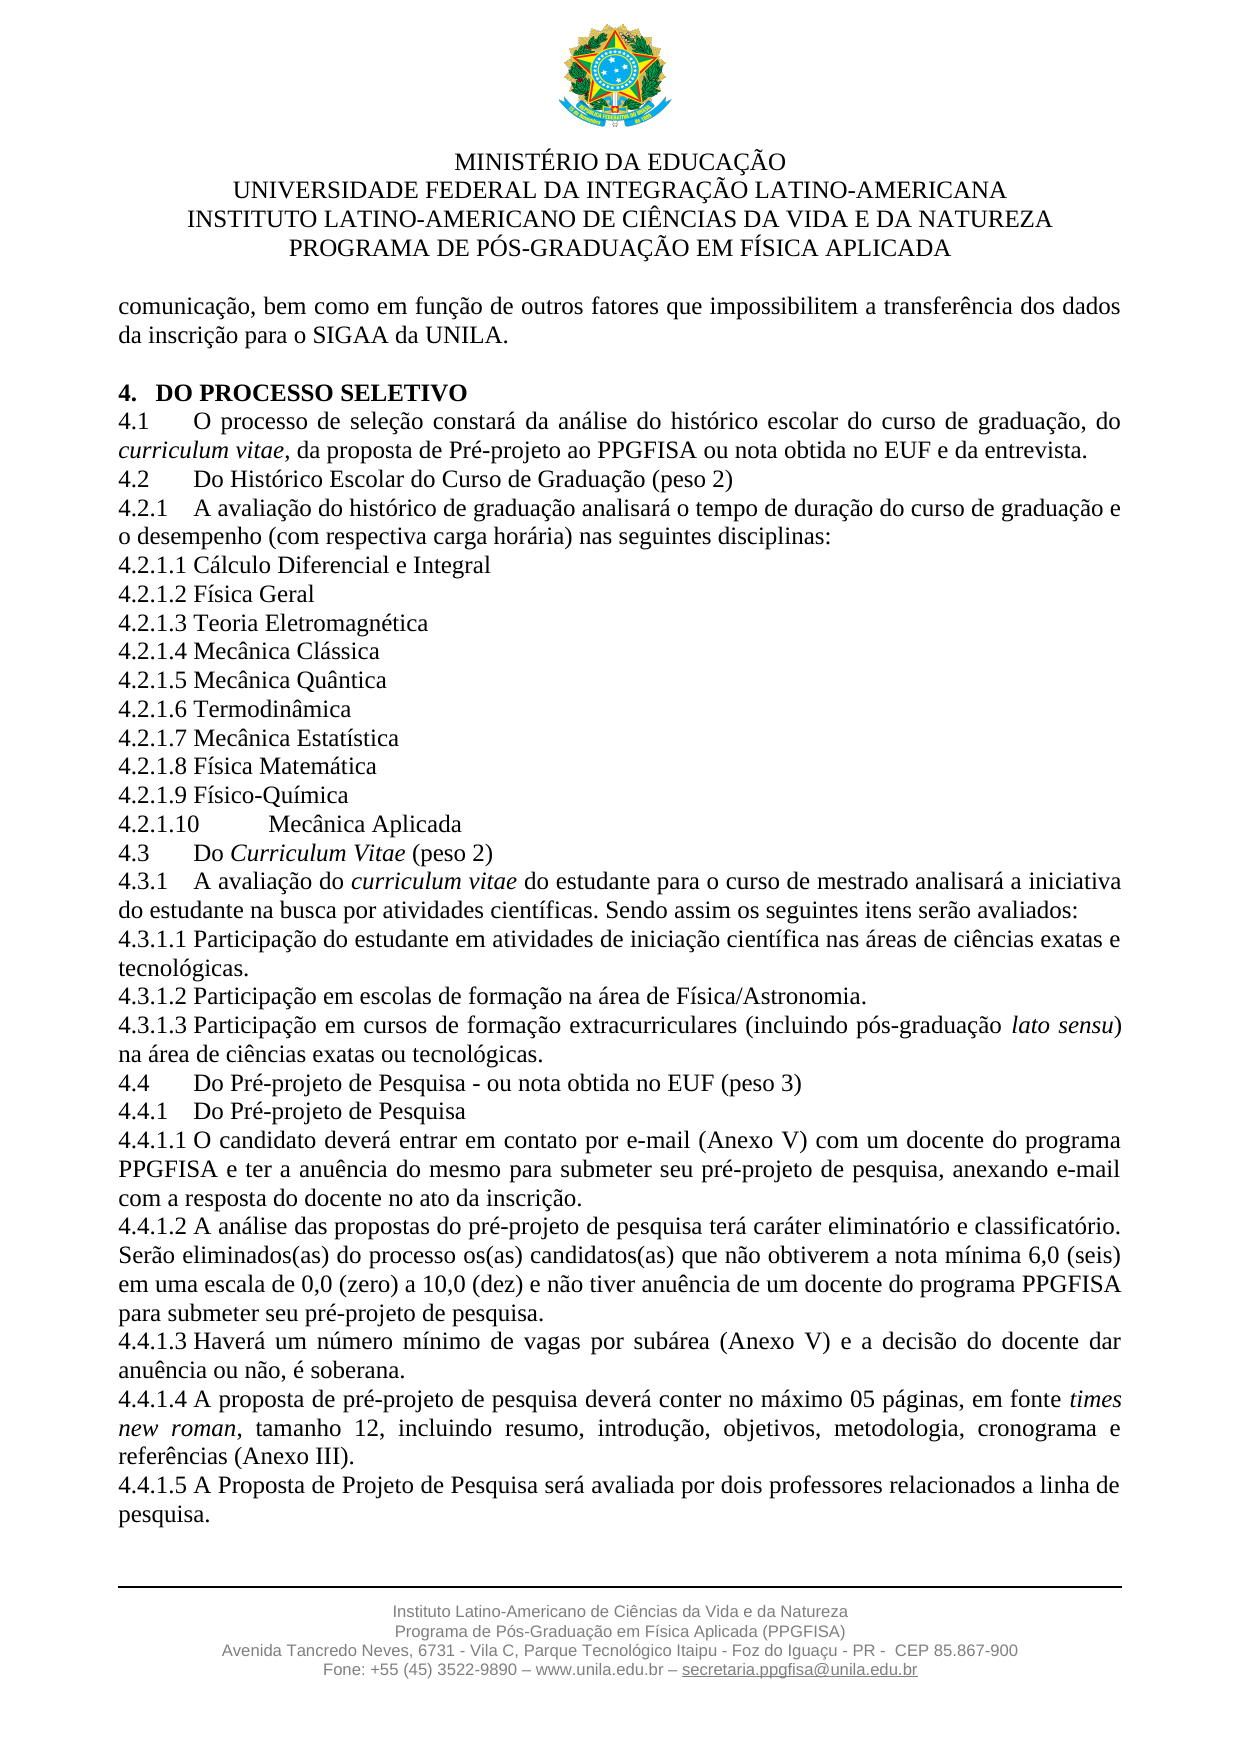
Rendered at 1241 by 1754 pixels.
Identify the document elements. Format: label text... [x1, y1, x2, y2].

list Mecânica Aplicada [118, 809, 1122, 838]
picture [643, 113, 651, 119]
list Mecânica Estatística [118, 723, 1122, 751]
list Do Pré-projeto de Pesquisa - ou nota obtida no EUF (peso 3) [118, 1068, 1122, 1096]
list Mecânica Clássica [118, 636, 1122, 665]
list Haverá um número mínimo de vagas por subárea (Anexo V) e a decisão do docente dar anuência ou não, é soberana. [118, 1326, 1122, 1384]
list Participação em escolas de formação na área de Física/Astronomia. [118, 981, 1122, 1010]
list Cálculo Diferencial e Integral [118, 550, 1122, 579]
list Participação do estudante em atividades de iniciação científica nas áreas de ciências exatas e tecnológicas. [118, 924, 1122, 981]
picture [638, 106, 651, 114]
list Físico-Química [118, 780, 1122, 809]
list A avaliação do curriculum vitae do estudante para o curso de mestrado analisará a iniciativa do estudante na busca por atividades científicas. Sendo assim os seguintes itens serão avaliados: [118, 866, 1122, 924]
list DO PROCESSO SELETIVO [118, 378, 1122, 406]
list A análise das propostas do pré-projeto de pesquisa terá caráter eliminatório e classificatório. Serão eliminados(as) do processo os(as) candidatos(as) que não obtiverem a nota mínima 6,0 (seis) em uma escala de 0,0 (zero) a 10,0 (dez) e não tiver anuência de um docente do programa PPGFISA para submeter seu pré-projeto de pesquisa. [118, 1211, 1122, 1326]
list Mecânica Quântica [118, 665, 1122, 694]
list O candidato deverá entrar em contato por e-mail (Anexo V) com um docente do programa PPGFISA e ter a anuência do mesmo para submeter seu pré-projeto de pesquisa, anexando e-mail com a resposta do docente no ato da inscrição. [118, 1125, 1122, 1211]
list Do Pré-projeto de Pesquisa [118, 1096, 1122, 1125]
list A proposta de pré-projeto de pesquisa deverá conter no máximo 05 páginas, em fonte times new roman, tamanho 12, incluindo resumo, introdução, objetivos, metodologia, cronograma e referências (Anexo III). [118, 1384, 1122, 1470]
list Física Matemática [118, 751, 1122, 780]
list A avaliação do histórico de graduação analisará o tempo de duração do curso de graduação e o desempenho (com respectiva carga horária) nas seguintes disciplinas: [118, 493, 1122, 550]
list comunicação, bem como em função de outros fatores que impossibilitem a transferência dos dados da inscrição para o SIGAA da UNILA. [118, 291, 1122, 349]
list Teoria Eletromagnética [118, 608, 1122, 636]
list Termodinâmica [118, 694, 1122, 723]
picture [558, 24, 672, 127]
list Participação em cursos de formação extracurriculares (incluindo pós-graduação lato sensu) na área de ciências exatas ou tecnológicas. [118, 1010, 1122, 1068]
list Do Histórico Escolar do Curso de Graduação (peso 2) [118, 464, 1122, 493]
list Do Curriculum Vitae (peso 2) [118, 838, 1122, 866]
list O processo de seleção constará da análise do histórico escolar do curso de graduação, do curriculum vitae, da proposta de Pré-projeto ao PPGFISA ou nota obtida no EUF e da entrevista. [118, 406, 1122, 464]
list A Proposta de Projeto de Pesquisa será avaliada por dois professores relacionados a linha de pesquisa. [118, 1470, 1122, 1528]
list Física Geral [118, 579, 1122, 608]
